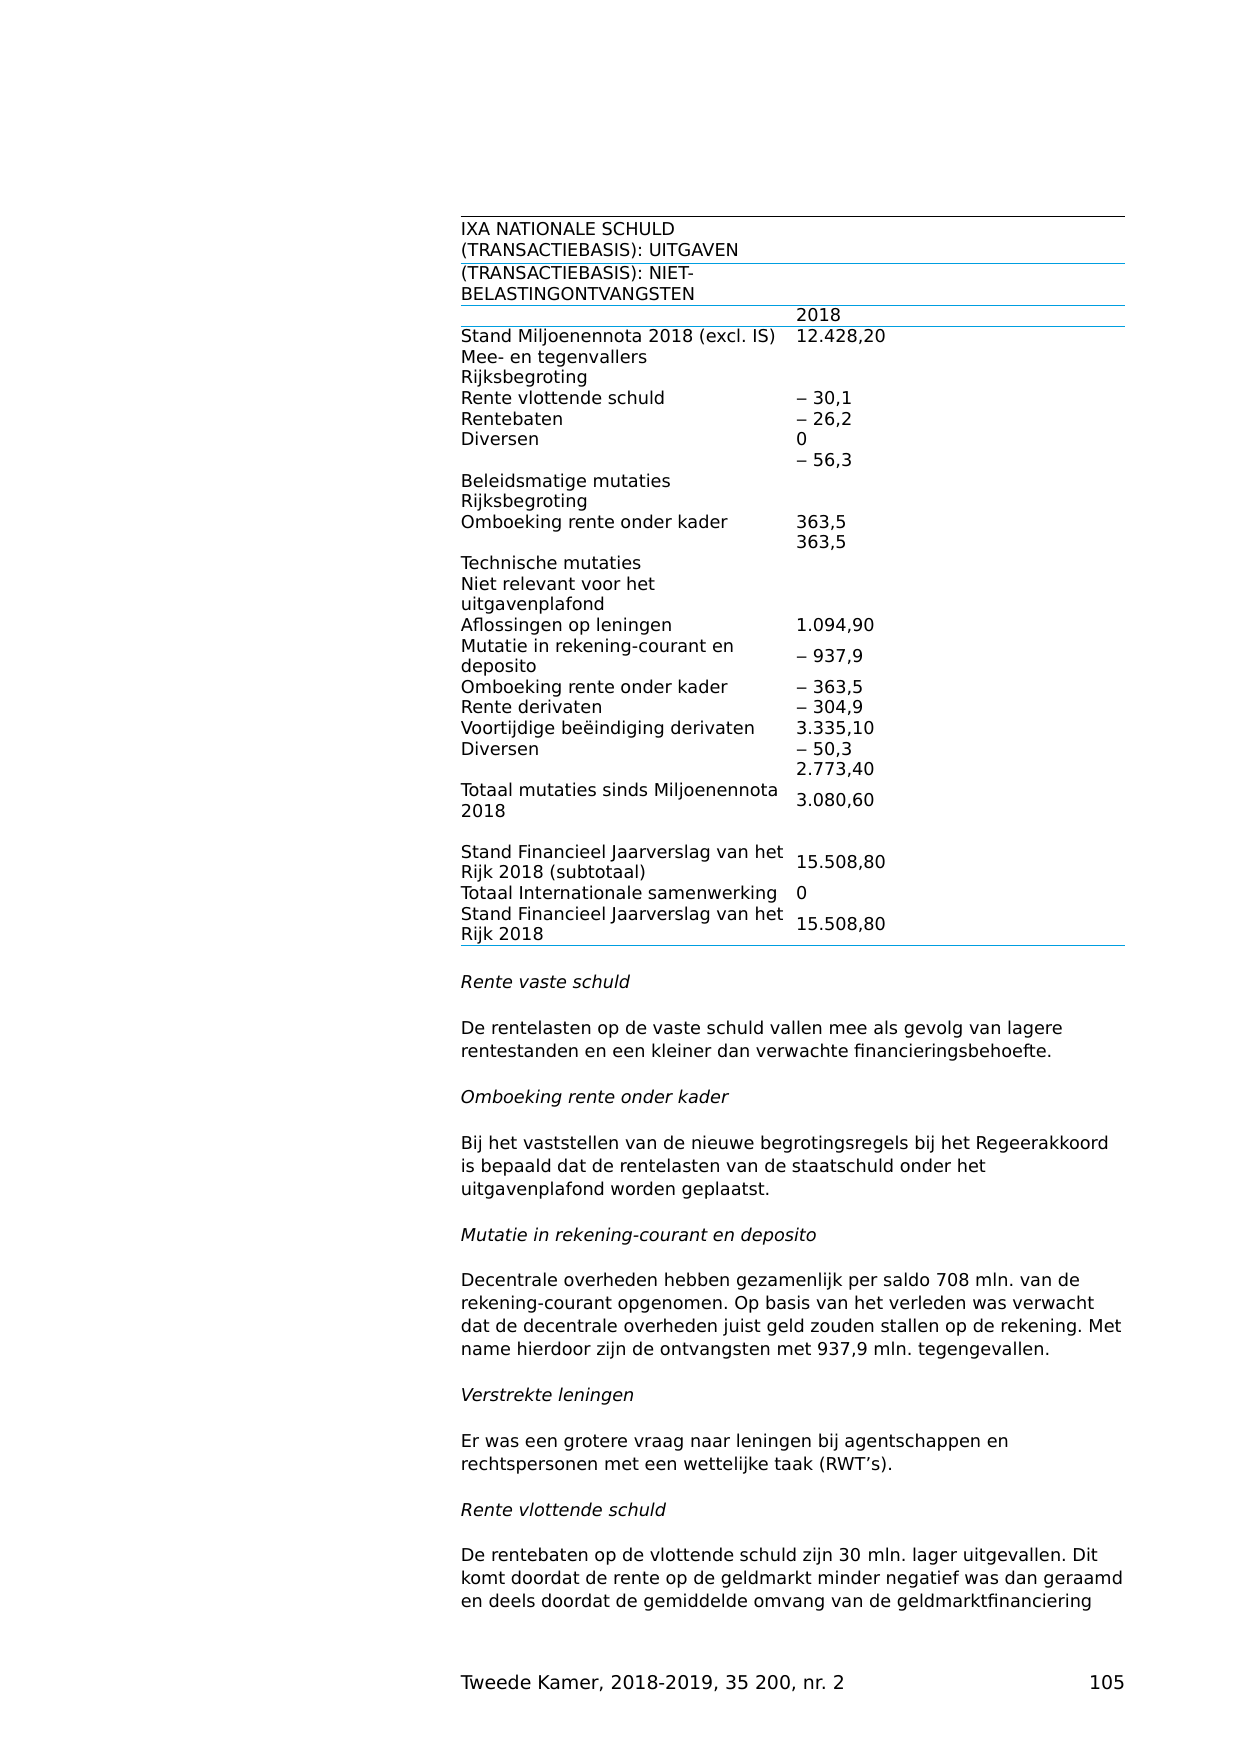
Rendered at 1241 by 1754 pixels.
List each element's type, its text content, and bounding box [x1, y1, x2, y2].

table_cell [793, 574, 1125, 615]
table_cell Omboeking rente onder kader [461, 512, 793, 532]
table_cell [793, 347, 1125, 367]
table_cell 2018 [793, 306, 1125, 326]
table_cell Rente vlottende schuld [461, 388, 793, 409]
table_cell Rente derivaten [461, 698, 793, 718]
table_cell (TRANSACTIEBASIS): NIET-BELASTINGONTVANGSTEN [461, 264, 793, 304]
table_cell [793, 821, 1125, 842]
text Er was een grotere vraag naar leningen bij agentschappen en rechtspersonen met een wettelijke taak (RWT’s). [461, 1429, 1125, 1475]
table_cell 363,5 [793, 533, 1125, 553]
table_cell Omboeking rente onder kader [461, 677, 793, 697]
table_cell 0 [793, 883, 1125, 904]
table_cell Technische mutaties [461, 553, 793, 574]
table_cell 0 [793, 429, 1125, 450]
table_cell [793, 491, 1125, 512]
table_cell 363,5 [793, 512, 1125, 532]
table_cell Diversen [461, 739, 793, 759]
table_cell ‒ 937,9 [793, 636, 1125, 677]
text De rentelasten op de vaste schuld vallen mee als gevolg van lagere rentestanden en een kleiner dan verwachte financieringsbehoefte. [461, 1016, 1125, 1062]
table_cell [793, 471, 1125, 491]
table_cell Beleidsmatige mutaties [461, 471, 793, 491]
table_cell Rijksbegroting [461, 368, 793, 388]
table_cell ‒ 304,9 [793, 698, 1125, 718]
table_cell [461, 821, 793, 842]
table_header Nationale Schuld (Transactiebasis) [461, 191, 1125, 216]
text Decentrale overheden hebben gezamenlijk per saldo 708 mln. van de rekening-courant opgenomen. Op basis van het verleden was verwacht dat de decentrale overheden juist geld zouden stallen op de rekening. Met name hierdoor zijn de ontvangsten met 937,9 mln. tegengevallen. [461, 1268, 1125, 1360]
text Verstrekte leningen [461, 1383, 1125, 1406]
table_cell Totaal Internationale samenwerking [461, 883, 793, 904]
table_cell 15.508,80 [793, 904, 1125, 945]
table_cell IXA NATIONALE SCHULD (TRANSACTIEBASIS): UITGAVEN [461, 217, 793, 263]
text Mutatie in rekening-courant en deposito [461, 1223, 1125, 1246]
table_cell Mee- en tegenvallers [461, 347, 793, 367]
table_cell ‒ 30,1 [793, 388, 1125, 409]
table_cell [793, 368, 1125, 388]
table_cell [461, 759, 793, 780]
table_cell Rijksbegroting [461, 491, 793, 512]
table_cell 2.773,40 [793, 759, 1125, 780]
text Rente vaste schuld [461, 971, 1125, 993]
table_cell 3.080,60 [793, 780, 1125, 821]
table_cell Stand Financieel Jaarverslag van het Rijk 2018 [461, 904, 793, 945]
table_cell Aflossingen op leningen [461, 615, 793, 636]
table_cell 3.335,10 [793, 718, 1125, 739]
table_cell ‒ 26,2 [793, 409, 1125, 429]
table_cell ‒ 363,5 [793, 677, 1125, 697]
table_cell [461, 450, 793, 471]
table_cell Voortijdige beëindiging derivaten [461, 718, 793, 739]
table_cell Diversen [461, 429, 793, 450]
table_cell Niet relevant voor het uitgavenplafond [461, 574, 793, 615]
table_cell 12.428,20 [793, 327, 1125, 347]
table_cell Mutatie in rekening-courant en deposito [461, 636, 793, 677]
text Rente vlottende schuld [461, 1498, 1125, 1521]
table_cell [793, 264, 1125, 304]
table_cell ‒ 56,3 [793, 450, 1125, 471]
table_cell Totaal mutaties sinds Miljoenennota 2018 [461, 780, 793, 821]
table_cell 1.094,90 [793, 615, 1125, 636]
table_cell ‒ 50,3 [793, 739, 1125, 759]
text De rentebaten op de vlottende schuld zijn 30 mln. lager uitgevallen. Dit komt doordat de rente op de geldmarkt minder negatief was dan geraamd en deels doordat de gemiddelde omvang van de geldmarktfinanciering [461, 1543, 1125, 1612]
table_cell [793, 553, 1125, 574]
table_cell [793, 217, 1125, 263]
table_cell [461, 306, 793, 326]
table_cell [461, 533, 793, 553]
text Omboeking rente onder kader [461, 1085, 1125, 1108]
table_cell Stand Miljoenennota 2018 (excl. IS) [461, 327, 793, 347]
table_cell Stand Financieel Jaarverslag van het Rijk 2018 (subtotaal) [461, 842, 793, 883]
table_cell Rentebaten [461, 409, 793, 429]
text Bij het vaststellen van de nieuwe begrotingsregels bij het Regeerakkoord is bepaald dat de rentelasten van de staatschuld onder het uitgavenplafond worden geplaatst. [461, 1131, 1125, 1200]
table_cell 15.508,80 [793, 842, 1125, 883]
